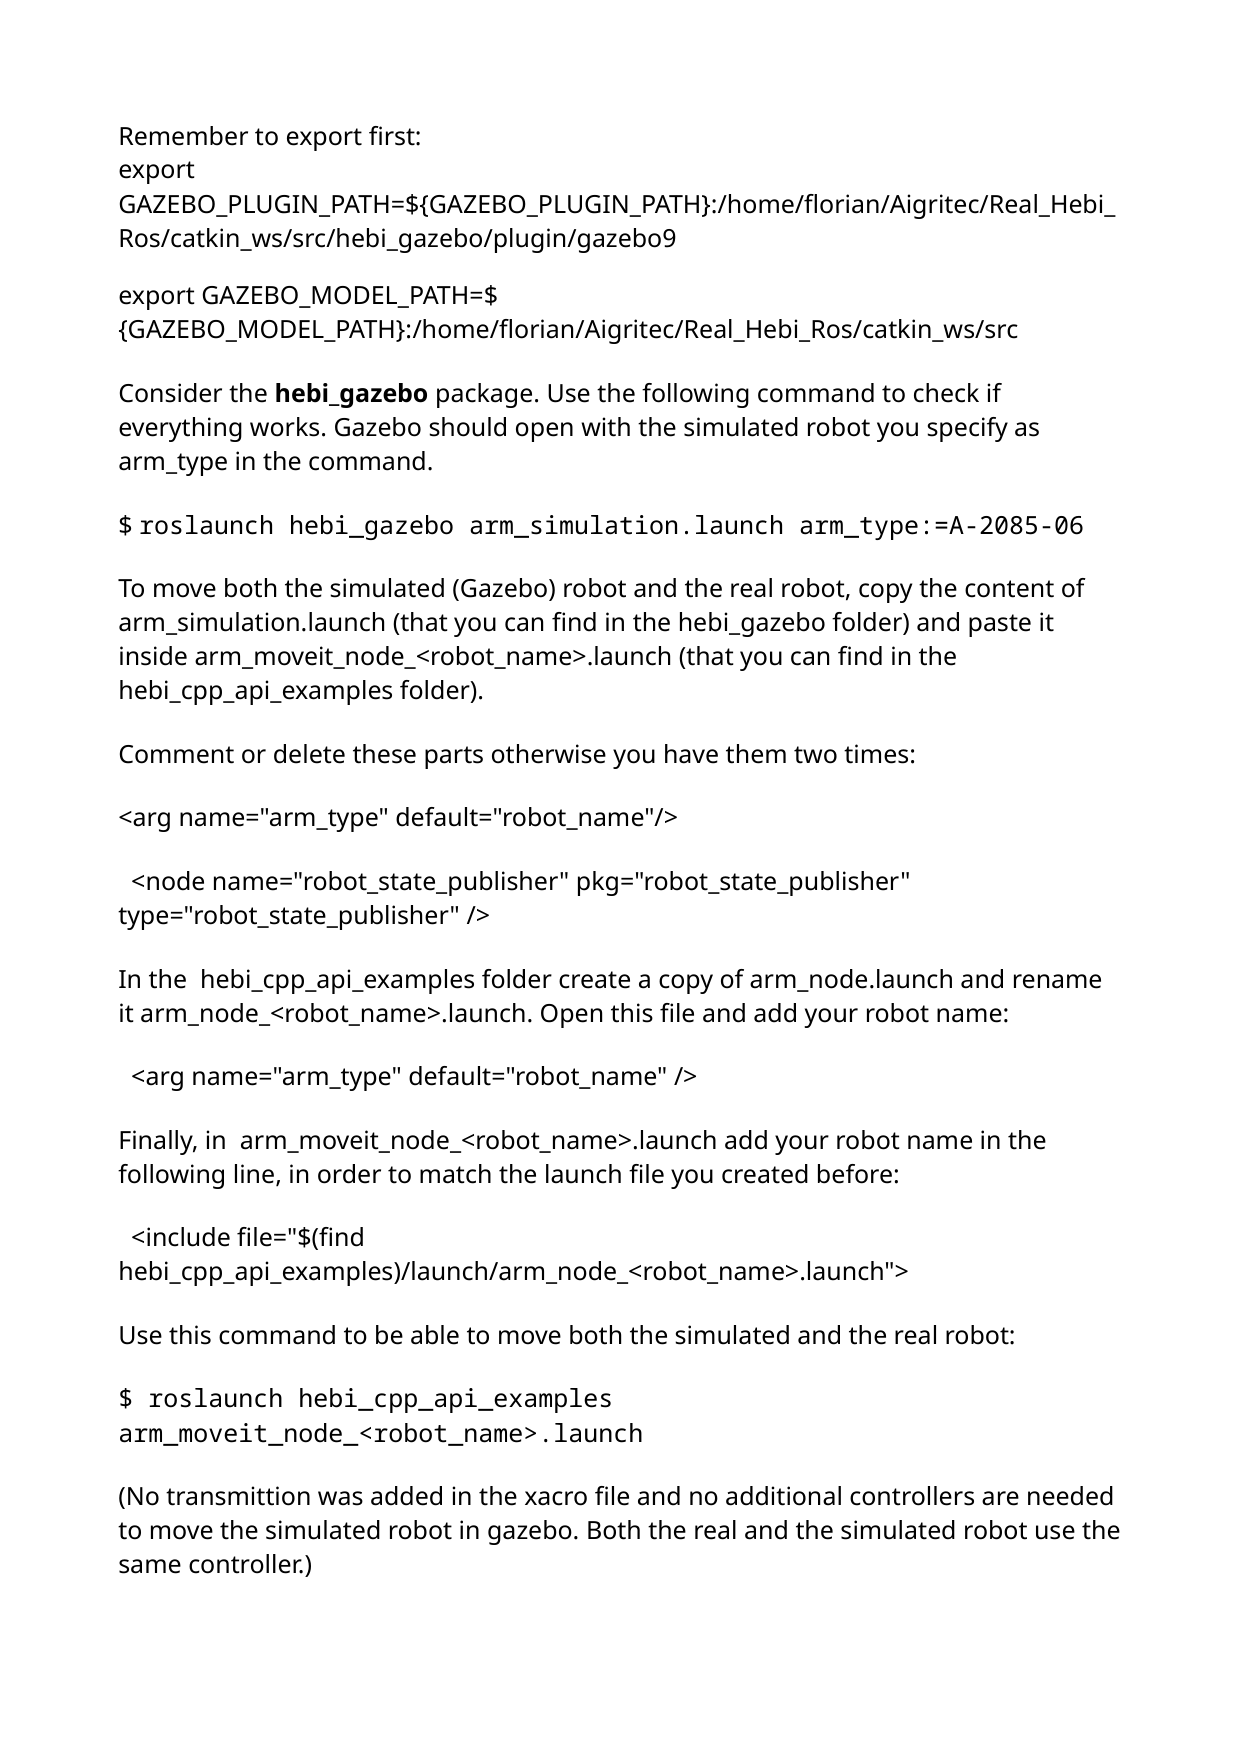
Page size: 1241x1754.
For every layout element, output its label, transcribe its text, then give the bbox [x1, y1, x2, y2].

text <arg name="arm_type" default="robot_name"/> [118, 800, 1122, 834]
text In the hebi_cpp_api_examples folder create a copy of arm_node.launch and rename it arm_node_<robot_name>.launch. Open this file and add your robot name: [118, 961, 1122, 1029]
text <include file="$(find hebi_cpp_api_examples)/launch/arm_node_<robot_name>.launch"> [118, 1220, 1122, 1288]
text export GAZEBO_MODEL_PATH=${GAZEBO_MODEL_PATH}:/home/florian/Aigritec/Real_Hebi_Ros/catkin_ws/src [118, 278, 1122, 346]
text <arg name="arm_type" default="robot_name" /> [118, 1059, 1122, 1093]
text Remember to export first: [118, 118, 1122, 152]
text $ roslaunch hebi_cpp_api_examples arm_moveit_node_<robot_name>.launch [118, 1381, 1122, 1449]
text Use this command to be able to move both the simulated and the real robot: [118, 1318, 1122, 1352]
text (No transmittion was added in the xacro file and no additional controllers are needed to move the simulated robot in gazebo. Both the real and the simulated robot use the same controller.) [118, 1479, 1122, 1581]
text Finally, in arm_moveit_node_<robot_name>.launch add your robot name in the following line, in order to match the launch file you created before: [118, 1122, 1122, 1191]
text Comment or delete these parts otherwise you have them two times: [118, 737, 1122, 771]
text export GAZEBO_PLUGIN_PATH=${GAZEBO_PLUGIN_PATH}:/home/florian/Aigritec/Real_Hebi_Ros/catkin_ws/src/hebi_gazebo/plugin/gazebo9 [118, 152, 1122, 254]
text Consider the hebi_gazebo package. Use the following command to check if everything works. Gazebo should open with the simulated robot you specify as arm_type in the command. [118, 376, 1122, 478]
text <node name="robot_state_publisher" pkg="robot_state_publisher" type="robot_state_publisher" /> [118, 864, 1122, 932]
text $ roslaunch hebi_gazebo arm_simulation.launch arm_type:=A-2085-06 [118, 507, 1122, 541]
text To move both the simulated (Gazebo) robot and the real robot, copy the content of arm_simulation.launch (that you can find in the hebi_gazebo folder) and paste it inside arm_moveit_node_<robot_name>.launch (that you can find in the hebi_cpp_api_examples folder). [118, 571, 1122, 707]
